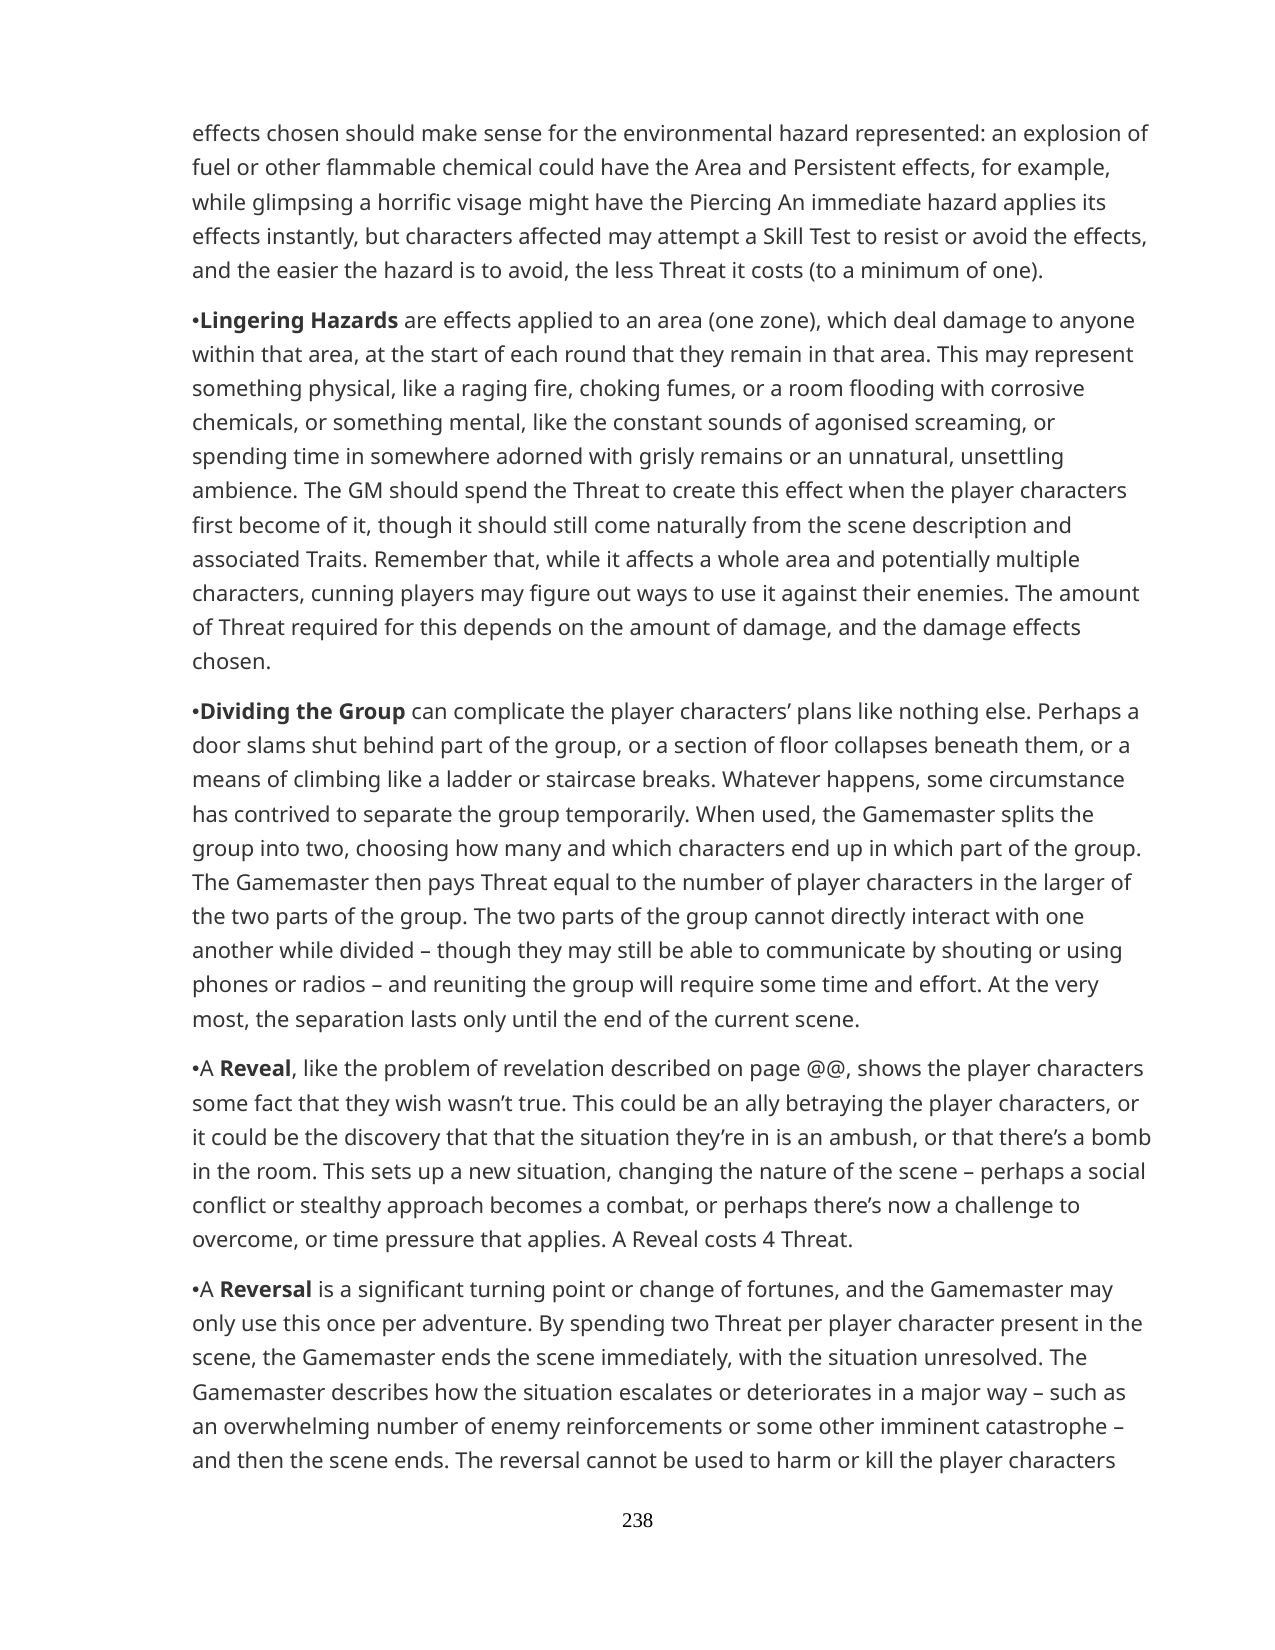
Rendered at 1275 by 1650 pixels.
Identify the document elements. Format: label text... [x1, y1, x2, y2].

list effects chosen should make sense for the environmental hazard represented: an explosion of fuel or other flammable chemical could have the Area and Persistent effects, for example, while glimpsing a horrific visage might have the Piercing An immediate hazard applies its effects instantly, but characters affected may attempt a Skill Test to resist or avoid the effects, and the easier the hazard is to avoid, the less Threat it costs (to a minimum of one). [118, 118, 1157, 284]
list Lingering Hazards are effects applied to an area (one zone), which deal damage to anyone within that area, at the start of each round that they remain in that area. This may represent something physical, like a raging fire, choking fumes, or a room flooding with corrosive chemicals, or something mental, like the constant sounds of agonised screaming, or spending time in somewhere adorned with grisly remains or an unnatural, unsettling ambience. The GM should spend the Threat to create this effect when the player characters first become of it, though it should still come naturally from the scene description and associated Traits. Remember that, while it affects a whole area and potentially multiple characters, cunning players may figure out ways to use it against their enemies. The amount of Threat required for this depends on the amount of damage, and the damage effects chosen. [118, 304, 1157, 676]
list A Reversal is a significant turning point or change of fortunes, and the Gamemaster may only use this once per adventure. By spending two Threat per player character present in the scene, the Gamemaster ends the scene immediately, with the situation unresolved. The Gamemaster describes how the situation escalates or deteriorates in a major way – such as an overwhelming number of enemy reinforcements or some other imminent catastrophe – and then the scene ends. The reversal cannot be used to harm or kill the player characters [118, 1274, 1157, 1474]
list A Reveal, like the problem of revelation described on page @@, shows the player characters some fact that they wish wasn’t true. This could be an ally betraying the player characters, or it could be the discovery that that the situation they’re in is an ambush, or that there’s a bomb in the room. This sets up a new situation, changing the nature of the scene – perhaps a social conflict or stealthy approach becomes a combat, or perhaps there’s now a challenge to overcome, or time pressure that applies. A Reveal costs 4 Threat. [118, 1053, 1157, 1254]
list Dividing the Group can complicate the player characters’ plans like nothing else. Perhaps a door slams shut behind part of the group, or a section of floor collapses beneath them, or a means of climbing like a ladder or staircase breaks. Whatever happens, some circumstance has contrived to separate the group temporarily. When used, the Gamemaster splits the group into two, choosing how many and which characters end up in which part of the group. The Gamemaster then pays Threat equal to the number of player characters in the larger of the two parts of the group. The two parts of the group cannot directly interact with one another while divided – though they may still be able to communicate by shouting or using phones or radios – and reuniting the group will require some time and effort. At the very most, the separation lasts only until the end of the current scene. [118, 696, 1157, 1033]
